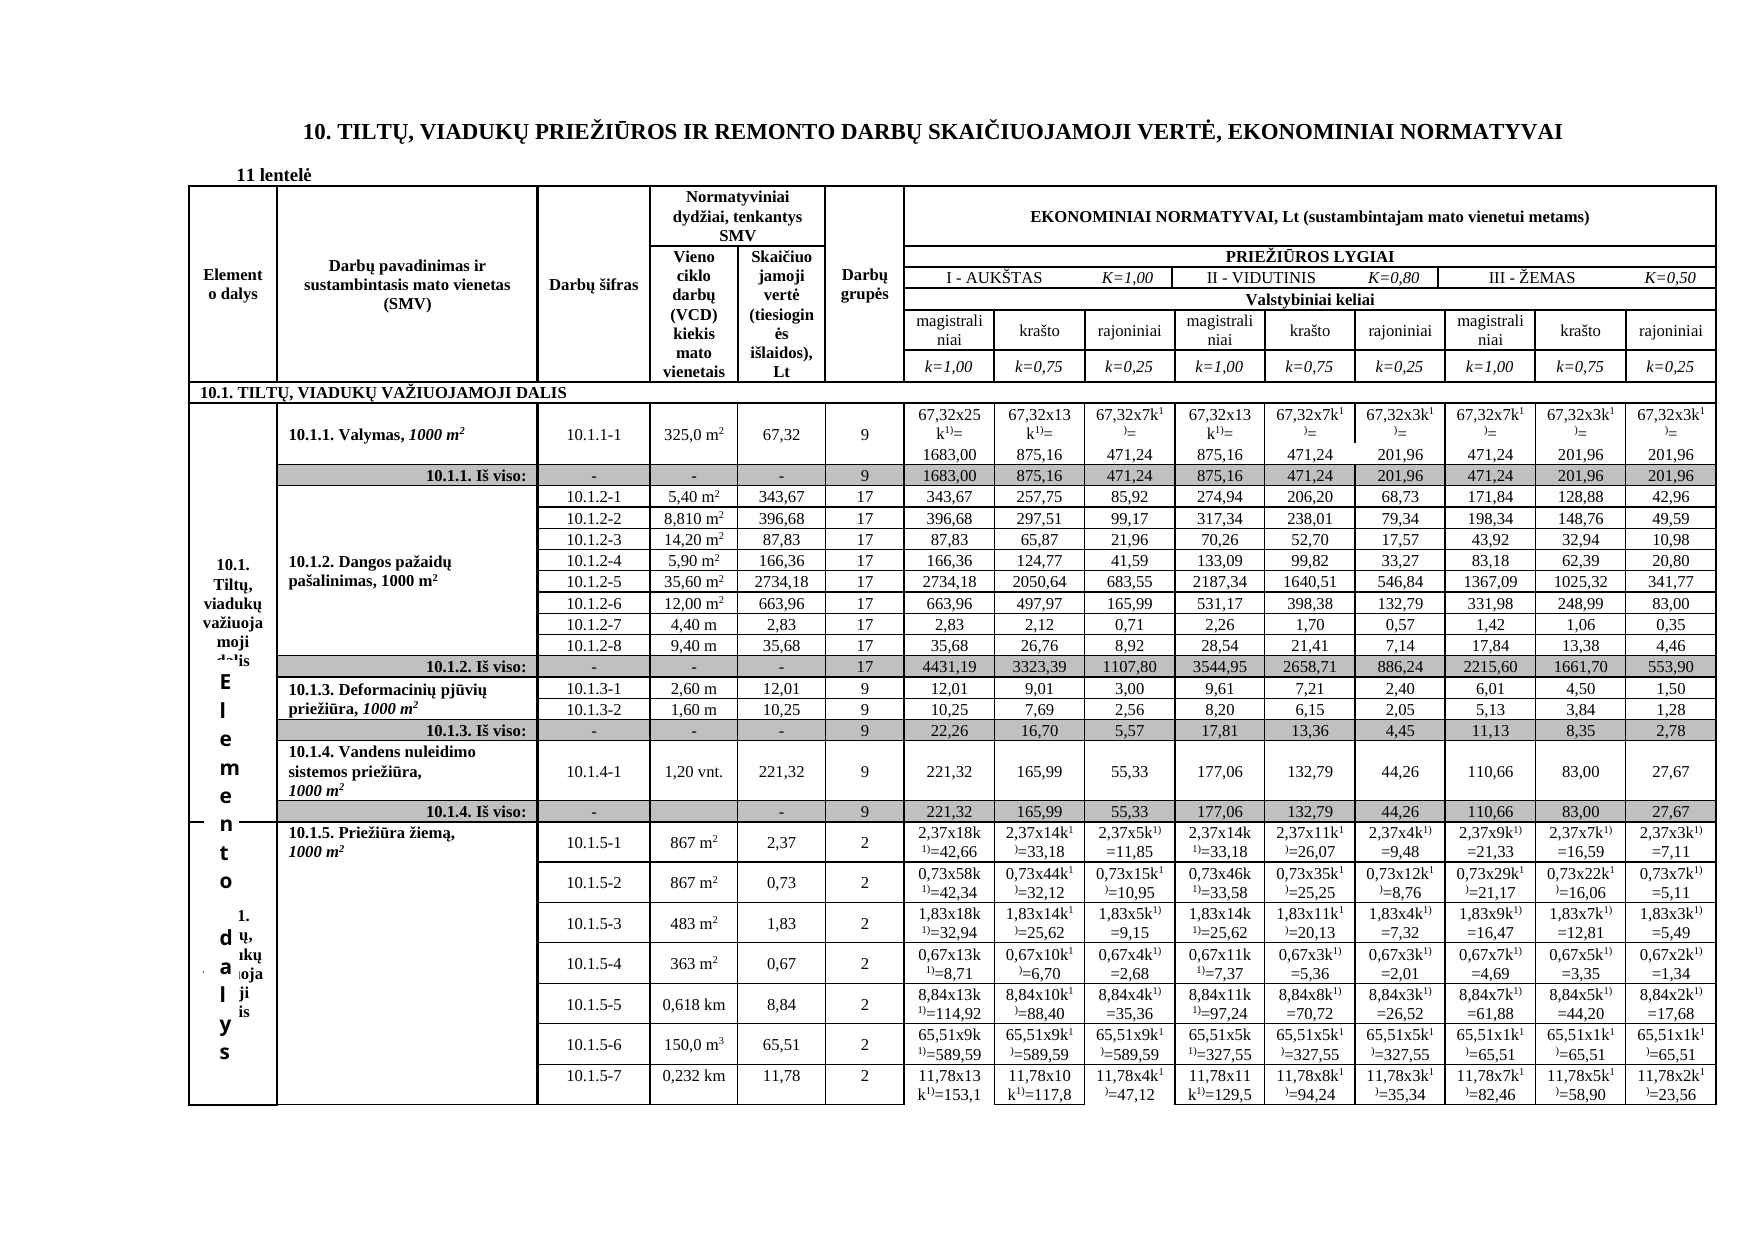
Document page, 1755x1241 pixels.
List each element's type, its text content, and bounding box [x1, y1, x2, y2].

table_cell 0,67x13k1)=8,71 [905, 943, 994, 983]
table_cell 65,51x9k1)=589,59 [905, 1024, 994, 1063]
table_cell 875,16 [995, 465, 1084, 485]
table_cell 83,00 [1536, 741, 1625, 800]
table_cell 0,73x46k1)=33,58 [1176, 863, 1264, 902]
table_cell 133,09 [1176, 550, 1264, 570]
table_cell 1,83x18k1)=32,94 [905, 903, 994, 942]
table_cell 8,84x13k1)=114,92 [905, 984, 994, 1023]
table_cell 26,76 [995, 635, 1084, 655]
table_cell 10.1.2. Iš viso: [278, 656, 536, 676]
table_cell 4,50 [1536, 678, 1625, 698]
table_cell 0,73 [738, 863, 825, 902]
table_cell 10.1.4. Vandens nuleidimo sistemos priežiūra, 1000 m2 [278, 741, 536, 800]
table_cell krašto [1536, 311, 1625, 349]
table_cell 52,70 [1265, 529, 1354, 549]
table_cell 10.1.2-6 [539, 593, 649, 613]
table_cell 2734,18 [905, 571, 994, 591]
table_cell 8,84x2k1)=17,68 [1626, 984, 1715, 1023]
table_cell 2,83 [905, 614, 994, 634]
table_cell 2 [826, 1065, 903, 1104]
text 11 lentelė [177, 164, 1695, 185]
table_cell 206,20 [1265, 486, 1354, 506]
table_cell 9 [826, 801, 903, 821]
table_cell 67,32x3k1)= [1626, 404, 1715, 443]
table_cell 471,24 [1265, 443, 1355, 464]
table_cell 5,57 [1085, 720, 1174, 740]
table_cell k=0,75 [1536, 351, 1625, 381]
table_cell 2215,60 [1446, 656, 1535, 676]
table_cell 2658,71 [1265, 656, 1354, 676]
table_cell 67,32x3k1)= [1356, 404, 1444, 443]
table_cell 11,78 [738, 1065, 825, 1104]
table_cell 10.1.3-1 [539, 678, 649, 698]
table_cell 201,96 [1626, 465, 1715, 485]
table_cell 177,06 [1176, 801, 1264, 821]
table_cell 41,59 [1085, 550, 1174, 570]
table_cell Valstybiniai keliai [905, 289, 1715, 308]
table_cell 1,83x9k1)=16,47 [1446, 903, 1535, 942]
table_cell 33,27 [1356, 550, 1444, 570]
table_cell 248,99 [1536, 593, 1625, 613]
table_cell 99,17 [1085, 508, 1174, 528]
table_cell 65,51x5k1)=327,55 [1356, 1024, 1444, 1063]
table_cell 1,83x5k1)=9,15 [1085, 903, 1174, 942]
table_cell PRIEŽIŪROS LYGIAI [905, 247, 1715, 266]
table_cell 13,38 [1536, 635, 1625, 655]
table_cell 683,55 [1085, 571, 1174, 591]
table_cell 132,79 [1356, 593, 1444, 613]
table_cell 21,96 [1085, 529, 1174, 549]
table_cell 8,84 [738, 984, 825, 1023]
table_cell 16,70 [995, 720, 1084, 740]
table_cell 17 [826, 614, 903, 634]
table_cell 10,25 [905, 699, 994, 719]
table_cell 11,13 [1446, 720, 1535, 740]
table_cell 12,01 [905, 678, 994, 698]
table_cell 165,99 [1085, 593, 1174, 613]
table_cell 325,0 m2 [651, 404, 737, 464]
table_cell 44,26 [1356, 741, 1444, 800]
table_cell K=0,80 [1351, 268, 1437, 287]
table_cell 471,24 [1446, 465, 1535, 485]
table_cell 1,50 [1626, 678, 1715, 698]
table_cell 10.1.2-7 [539, 614, 649, 634]
table_cell 10,98 [1626, 529, 1715, 549]
table_cell - [539, 720, 649, 740]
table_cell 471,24 [1085, 443, 1174, 464]
table_cell 8,84x10k1)=88,40 [995, 984, 1084, 1023]
table_cell k=1,00 [1176, 351, 1264, 381]
table_cell 2,37x9k1)=21,33 [1446, 823, 1535, 861]
table_cell 55,33 [1085, 741, 1174, 800]
table_cell 2,60 m [651, 678, 737, 698]
table_cell 10.1.5-1 [539, 823, 649, 861]
table_cell 65,87 [995, 529, 1084, 549]
table_cell 2,37x5k1)=11,85 [1085, 823, 1174, 861]
table_cell 110,66 [1446, 801, 1535, 821]
table_cell 663,96 [738, 593, 825, 613]
table_cell 10.1.3. Iš viso: [278, 720, 536, 740]
table_cell 2,26 [1176, 614, 1264, 634]
table_cell 11,78x5k1)=58,90 [1536, 1065, 1625, 1104]
table_cell 11,78x13k1)=153,1 [905, 1065, 994, 1104]
table_cell 1,83x11k1)=20,13 [1265, 903, 1354, 942]
table_cell 274,94 [1176, 486, 1264, 506]
table_cell 32,94 [1536, 529, 1625, 549]
table_cell rajoniniai [1627, 311, 1715, 349]
table_cell 2734,18 [738, 571, 825, 591]
table_cell 198,34 [1446, 508, 1535, 528]
table_cell 201,96 [1536, 443, 1625, 464]
table_cell rajoniniai [1356, 311, 1444, 349]
table_cell 546,84 [1356, 571, 1444, 591]
table_cell 0,73x22k1)=16,06 [1536, 863, 1625, 902]
table_cell 10.1.5-5 [539, 984, 649, 1023]
table_cell 10.1.4. Iš viso: [278, 801, 536, 821]
table_cell 875,16 [995, 443, 1084, 464]
table_cell 343,67 [905, 486, 994, 506]
table_cell k=0,75 [1266, 351, 1354, 381]
table_cell 10,25 [738, 699, 825, 719]
table_cell 67,32x13k1)= [995, 404, 1084, 443]
table_cell 17,57 [1356, 529, 1444, 549]
table_cell 165,99 [995, 801, 1084, 821]
table_cell 4,46 [1626, 635, 1715, 655]
table_cell - [738, 720, 825, 740]
table_cell 10.1.2-5 [539, 571, 649, 591]
table_cell 2,37x3k1)=7,11 [1626, 823, 1715, 861]
table_cell 85,92 [1085, 486, 1174, 506]
table_cell 83,00 [1536, 801, 1625, 821]
table_cell 483 m2 [651, 903, 737, 942]
table_cell k=0,25 [1086, 351, 1174, 381]
table_cell k=0,25 [1627, 351, 1715, 381]
table_cell 65,51x9k1)=589,59 [1085, 1024, 1174, 1063]
table_cell 11,78x4k1)=47,12 [1085, 1065, 1174, 1104]
table_cell 1,28 [1626, 699, 1715, 719]
table_cell k=0,25 [1356, 351, 1444, 381]
table_cell 1025,32 [1536, 571, 1625, 591]
text 10. TILTŲ, VIADUKŲ PRIEŽIŪROS IR REMONTO DARBŲ SKAIČIUOJAMOJI VERTĖ, EKONOMINIAI NORMATYVAI [177, 118, 1695, 144]
table_cell 132,79 [1265, 801, 1354, 821]
table_cell 9,61 [1176, 678, 1264, 698]
table_cell 4,40 m [651, 614, 737, 634]
table_cell k=1,00 [905, 351, 993, 381]
table_header Elemento dalys [190, 187, 276, 381]
table_cell 5,13 [1446, 699, 1535, 719]
table_cell 2 [826, 943, 903, 983]
table_cell 8,35 [1536, 720, 1625, 740]
table_cell 363 m2 [651, 943, 737, 983]
table_cell 867 m2 [651, 823, 737, 861]
table_cell 68,73 [1356, 486, 1444, 506]
table_cell 17 [826, 550, 903, 570]
table_cell III - ŽEMAS [1439, 268, 1626, 287]
table_cell 65,51x5k1)=327,55 [1265, 1024, 1354, 1063]
table_cell 221,32 [738, 741, 825, 800]
table_cell 3323,39 [995, 656, 1084, 676]
table_cell K=1,00 [1085, 268, 1171, 287]
table_header Normatyviniai dydžiai, tenkantys SMV [651, 187, 824, 245]
table_cell 27,67 [1626, 741, 1715, 800]
table_cell 17 [826, 486, 903, 506]
table_cell 11,78x2k1)=23,56 [1626, 1065, 1715, 1104]
table_cell 201,96 [1536, 465, 1625, 485]
table_cell 10.1.3. Deformacinių pjūvių priežiūra, 1000 m2 [278, 678, 536, 719]
table_cell 17 [826, 571, 903, 591]
table_cell 875,16 [1176, 465, 1264, 485]
table_cell 0,73x44k1)=32,12 [995, 863, 1084, 902]
table_cell 1640,51 [1265, 571, 1354, 591]
table_cell 65,51x5k1)=327,55 [1176, 1024, 1264, 1063]
table_cell 87,83 [738, 529, 825, 549]
table_cell 8,810 m2 [651, 508, 737, 528]
table_cell 9 [826, 720, 903, 740]
table_cell 10.1.5-6 [539, 1024, 649, 1063]
table_cell 35,60 m2 [651, 571, 737, 591]
table_cell magistraliniai [1446, 311, 1534, 349]
table_cell 10.1.2. Dangos pažaidų pašalinimas, 1000 m2 [278, 486, 536, 655]
table_cell 87,83 [905, 529, 994, 549]
table_cell 1,20 vnt. [651, 741, 737, 800]
table_cell 10.1.5-2 [539, 863, 649, 902]
table_cell 35,68 [738, 635, 825, 655]
table_cell 2,37x14k1)=33,18 [1176, 823, 1264, 861]
table_cell 14,20 m2 [651, 529, 737, 549]
table_cell - [738, 465, 825, 485]
table_cell 9 [826, 404, 903, 464]
table_cell 0,67x11k1)=7,37 [1176, 943, 1264, 983]
table_cell 10.1.1. Iš viso: [278, 465, 536, 485]
table_cell 22,26 [905, 720, 994, 740]
table_cell 5,90 m2 [651, 550, 737, 570]
table_cell 2,37x4k1)=9,48 [1356, 823, 1444, 861]
table_cell 0,67x4k1)=2,68 [1085, 943, 1174, 983]
table_cell 8,84x11k1)=97,24 [1176, 984, 1264, 1023]
table_cell 0,67x2k1)=1,34 [1626, 943, 1715, 983]
table_cell 317,34 [1176, 508, 1264, 528]
table_cell 35,68 [905, 635, 994, 655]
table_cell 343,67 [738, 486, 825, 506]
table_cell 1367,09 [1446, 571, 1535, 591]
table_cell 65,51x1k1)=65,51 [1626, 1024, 1715, 1063]
table_cell 1683,00 [905, 465, 994, 485]
table_cell 497,97 [995, 593, 1084, 613]
table_cell 0,73x35k1)=25,25 [1265, 863, 1354, 902]
table_cell magistraliniai [1176, 311, 1264, 349]
table_cell 886,24 [1356, 656, 1444, 676]
table_cell 9,40 m [651, 635, 737, 655]
table_cell 2 [826, 984, 903, 1023]
table_header Darbų grupės [826, 187, 903, 381]
table_cell - [539, 801, 649, 821]
table_header Darbų šifras [539, 187, 649, 381]
table_cell 201,96 [1626, 443, 1715, 464]
table_cell 11,78x3k1)=35,34 [1356, 1065, 1444, 1104]
table_cell - [651, 720, 737, 740]
table_cell 67,32x25k1)= [905, 404, 994, 443]
table_cell 10.1.2-8 [539, 635, 649, 655]
table_cell 67,32x13k1)= [1176, 404, 1264, 443]
table_cell 10.1.1-1 [539, 404, 649, 464]
table_cell II - VIDUTINIS [1173, 268, 1351, 287]
table_cell - [539, 465, 649, 485]
table_cell 8,84x4k1)=35,36 [1085, 984, 1174, 1023]
table_cell 8,84x3k1)=26,52 [1356, 984, 1444, 1023]
table_cell - [738, 801, 825, 821]
table_cell 4,45 [1356, 720, 1444, 740]
table_cell 177,06 [1176, 741, 1264, 800]
table_cell 1,83x3k1)=5,49 [1626, 903, 1715, 942]
table_cell 2,37x7k1)=16,59 [1536, 823, 1625, 861]
table_cell 65,51x1k1)=65,51 [1446, 1024, 1535, 1063]
table_cell 2,37x18k1)=42,66 [905, 823, 994, 861]
table_cell 531,17 [1176, 593, 1264, 613]
table_cell 128,88 [1536, 486, 1625, 506]
table_cell 2 [826, 1024, 903, 1063]
table_cell 2 [826, 903, 903, 942]
table_cell 0,232 km [651, 1065, 737, 1104]
table_cell 1,42 [1446, 614, 1535, 634]
table_cell 10.1. Tiltų, viadukų važiuojamoji dalis [190, 404, 276, 1102]
table_cell 148,76 [1536, 508, 1625, 528]
table_cell 10.1.5. Priežiūra žiemą, 1000 m2 [278, 823, 536, 1104]
table_cell 4431,19 [905, 656, 994, 676]
table_cell [651, 801, 737, 821]
table_cell 6,15 [1265, 699, 1354, 719]
table_cell 2,83 [738, 614, 825, 634]
table_cell 44,26 [1356, 801, 1444, 821]
table_cell 2,05 [1356, 699, 1444, 719]
table_cell 0,67 [738, 943, 825, 983]
table_cell 238,01 [1265, 508, 1354, 528]
table_cell 875,16 [1176, 443, 1264, 464]
table_cell 10.1.4-1 [539, 741, 649, 800]
table_cell 20,80 [1626, 550, 1715, 570]
table_cell 0,67x3k1)=2,01 [1356, 943, 1444, 983]
table_cell 10.1.1. Valymas, 1000 m2 [278, 404, 536, 464]
table_cell 0,618 km [651, 984, 737, 1023]
table_cell 663,96 [905, 593, 994, 613]
table_cell 83,18 [1446, 550, 1535, 570]
table_cell k=0,75 [995, 351, 1084, 381]
table_cell 553,90 [1626, 656, 1715, 676]
table_cell 67,32x3k1)= [1536, 404, 1625, 443]
table_cell 65,51 [738, 1024, 825, 1063]
table_cell 1,06 [1536, 614, 1625, 634]
table_cell 17 [826, 508, 903, 528]
table_cell 67,32x7k1)= [1085, 404, 1174, 443]
table_cell - [738, 656, 825, 676]
table_cell 17,84 [1446, 635, 1535, 655]
table_cell Skaičiuojamoji vertė (tiesioginės išlaidos), Lt [739, 247, 824, 381]
table_cell 9 [826, 678, 903, 698]
table_cell 8,84x8k1)=70,72 [1265, 984, 1354, 1023]
table_cell 10.1.2-1 [539, 486, 649, 506]
table_cell 10.1. Tiltų, viadukų važiuojamoji dalis [190, 823, 276, 1104]
table_cell 10.1.2-4 [539, 550, 649, 570]
table_cell 10.1.5-7 [539, 1065, 649, 1104]
table_cell 221,32 [905, 801, 994, 821]
table_cell 21,41 [1265, 635, 1354, 655]
table_cell 9,01 [995, 678, 1084, 698]
table_cell magistraliniai [905, 311, 993, 349]
table_cell 2,37x14k1)=33,18 [995, 823, 1084, 861]
table_cell 0,67x5k1)=3,35 [1536, 943, 1625, 983]
table_cell 5,40 m2 [651, 486, 737, 506]
table_cell 1,60 m [651, 699, 737, 719]
table_cell 110,66 [1446, 741, 1535, 800]
table_cell 1661,70 [1536, 656, 1625, 676]
table_cell 27,67 [1626, 801, 1715, 821]
table_cell 7,21 [1265, 678, 1354, 698]
table_cell 62,39 [1536, 550, 1625, 570]
table_cell - [651, 656, 737, 676]
table_cell 0,73x7k1)=5,11 [1626, 863, 1715, 902]
table_cell 2,56 [1085, 699, 1174, 719]
table_cell Vieno ciklo darbų (VCD) kiekis mato vienetais [651, 247, 737, 381]
table_cell 471,24 [1085, 465, 1174, 485]
table_cell 2,37x11k1)=26,07 [1265, 823, 1354, 861]
table_cell 6,01 [1446, 678, 1535, 698]
table_cell 341,77 [1626, 571, 1715, 591]
table_cell 11,78x11k1)=129,5 [1176, 1065, 1264, 1104]
table_cell 0,71 [1085, 614, 1174, 634]
table_cell 257,75 [995, 486, 1084, 506]
table_cell 67,32 [738, 404, 825, 464]
table_cell 2,12 [995, 614, 1084, 634]
table_cell 1,83x4k1)=7,32 [1356, 903, 1444, 942]
table_cell 8,20 [1176, 699, 1264, 719]
table_cell 42,96 [1626, 486, 1715, 506]
table_cell 17 [826, 656, 903, 676]
table_cell 17 [826, 635, 903, 655]
table_cell 10.1. TILTŲ, VIADUKŲ VAŽIUOJAMOJI DALIS [190, 383, 1715, 402]
table_header EKONOMINIAI NORMATYVAI, Lt (sustambintajam mato vienetui metams) [905, 187, 1715, 245]
table_header Darbų pavadinimas ir sustambintasis mato vienetas (SMV) [278, 187, 536, 381]
table_cell 1683,00 [905, 443, 994, 464]
table_cell 1107,80 [1085, 656, 1174, 676]
table_cell 0,73x29k1)=21,17 [1446, 863, 1535, 902]
table_cell 8,84x5k1)=44,20 [1536, 984, 1625, 1023]
table_cell 471,24 [1265, 465, 1354, 485]
table_cell 10.1.5-3 [539, 903, 649, 942]
table_cell 867 m2 [651, 863, 737, 902]
table_cell - [651, 465, 737, 485]
table_cell 0,73x58k1)=42,34 [905, 863, 994, 902]
table_cell krašto [995, 311, 1084, 349]
table_cell 10.1.2-2 [539, 508, 649, 528]
table_cell - [539, 656, 649, 676]
table_cell 9 [826, 741, 903, 800]
table_cell 12,01 [738, 678, 825, 698]
table_cell 396,68 [738, 508, 825, 528]
table_cell k=1,00 [1446, 351, 1534, 381]
table_cell 2,40 [1356, 678, 1444, 698]
table_cell 2,78 [1626, 720, 1715, 740]
table_cell 67,32x7k1)= [1446, 404, 1535, 443]
table_cell krašto [1266, 311, 1354, 349]
table_cell 331,98 [1446, 593, 1535, 613]
table_cell 43,92 [1446, 529, 1535, 549]
table_cell 9 [826, 699, 903, 719]
table_cell 0,67x10k1)=6,70 [995, 943, 1084, 983]
table_cell 10.1.2-3 [539, 529, 649, 549]
table_cell I - AUKŠTAS [905, 268, 1084, 287]
table_cell 67,32x7k1)= [1265, 404, 1354, 443]
table_cell 17 [826, 593, 903, 613]
table_cell 1,70 [1265, 614, 1354, 634]
table_cell 11,78x10k1)=117,8 [995, 1065, 1084, 1104]
table_cell 1,83x14k1)=25,62 [995, 903, 1084, 942]
table_cell 165,99 [995, 741, 1084, 800]
table_cell 9 [826, 465, 903, 485]
table_cell 99,82 [1265, 550, 1354, 570]
table_cell 11,78x7k1)=82,46 [1446, 1065, 1535, 1104]
table_cell 3,00 [1085, 678, 1174, 698]
table_cell 17 [826, 529, 903, 549]
table_cell 28,54 [1176, 635, 1264, 655]
table_cell 83,00 [1626, 593, 1715, 613]
table_cell 7,14 [1356, 635, 1444, 655]
table_cell 79,34 [1356, 508, 1444, 528]
table_cell 70,26 [1176, 529, 1264, 549]
table_cell 297,51 [995, 508, 1084, 528]
table_cell 398,38 [1265, 593, 1354, 613]
table_cell 8,92 [1085, 635, 1174, 655]
table_cell 7,69 [995, 699, 1084, 719]
table_cell 10.1.5-4 [539, 943, 649, 983]
table_cell 0,35 [1626, 614, 1715, 634]
table_cell 0,73x12k1)=8,76 [1356, 863, 1444, 902]
table_cell 471,24 [1446, 443, 1535, 464]
table_cell 1,83x7k1)=12,81 [1536, 903, 1625, 942]
table_cell rajoniniai [1086, 311, 1174, 349]
table_cell 49,59 [1626, 508, 1715, 528]
table_cell 2050,64 [995, 571, 1084, 591]
table_cell 17,81 [1176, 720, 1264, 740]
table_cell 3544,95 [1176, 656, 1264, 676]
table_cell 65,51x1k1)=65,51 [1536, 1024, 1625, 1063]
table_cell 65,51x9k1)=589,59 [995, 1024, 1084, 1063]
table_cell 12,00 m2 [651, 593, 737, 613]
table_cell 0,67x7k1)=4,69 [1446, 943, 1535, 983]
table_cell 166,36 [905, 550, 994, 570]
table_cell 13,36 [1265, 720, 1354, 740]
table_cell 1,83 [738, 903, 825, 942]
table_cell 124,77 [995, 550, 1084, 570]
table_cell 132,79 [1265, 741, 1354, 800]
table_cell 0,57 [1356, 614, 1444, 634]
table_cell 2187,34 [1176, 571, 1264, 591]
table_cell 221,32 [905, 741, 994, 800]
table_cell 201,96 [1356, 465, 1444, 485]
table_cell 2 [826, 823, 903, 861]
table_cell 396,68 [905, 508, 994, 528]
table_cell 3,84 [1536, 699, 1625, 719]
table_cell K=0,50 [1626, 268, 1715, 287]
table_cell 150,0 m3 [651, 1024, 737, 1063]
table_cell 10.1.3-2 [539, 699, 649, 719]
table_cell 11,78x8k1)=94,24 [1265, 1065, 1354, 1104]
table_cell 55,33 [1085, 801, 1174, 821]
table_cell 0,67x3k1)=5,36 [1265, 943, 1354, 983]
table_cell 8,84x7k1)=61,88 [1446, 984, 1535, 1023]
table_cell 0,73x15k1)=10,95 [1085, 863, 1174, 902]
table_cell 1,83x14k1)=25,62 [1176, 903, 1264, 942]
table_cell 2,37 [738, 823, 825, 861]
table_cell 2 [826, 863, 903, 902]
table_cell 171,84 [1446, 486, 1535, 506]
table_cell 166,36 [738, 550, 825, 570]
table_cell 201,96 [1355, 443, 1444, 464]
